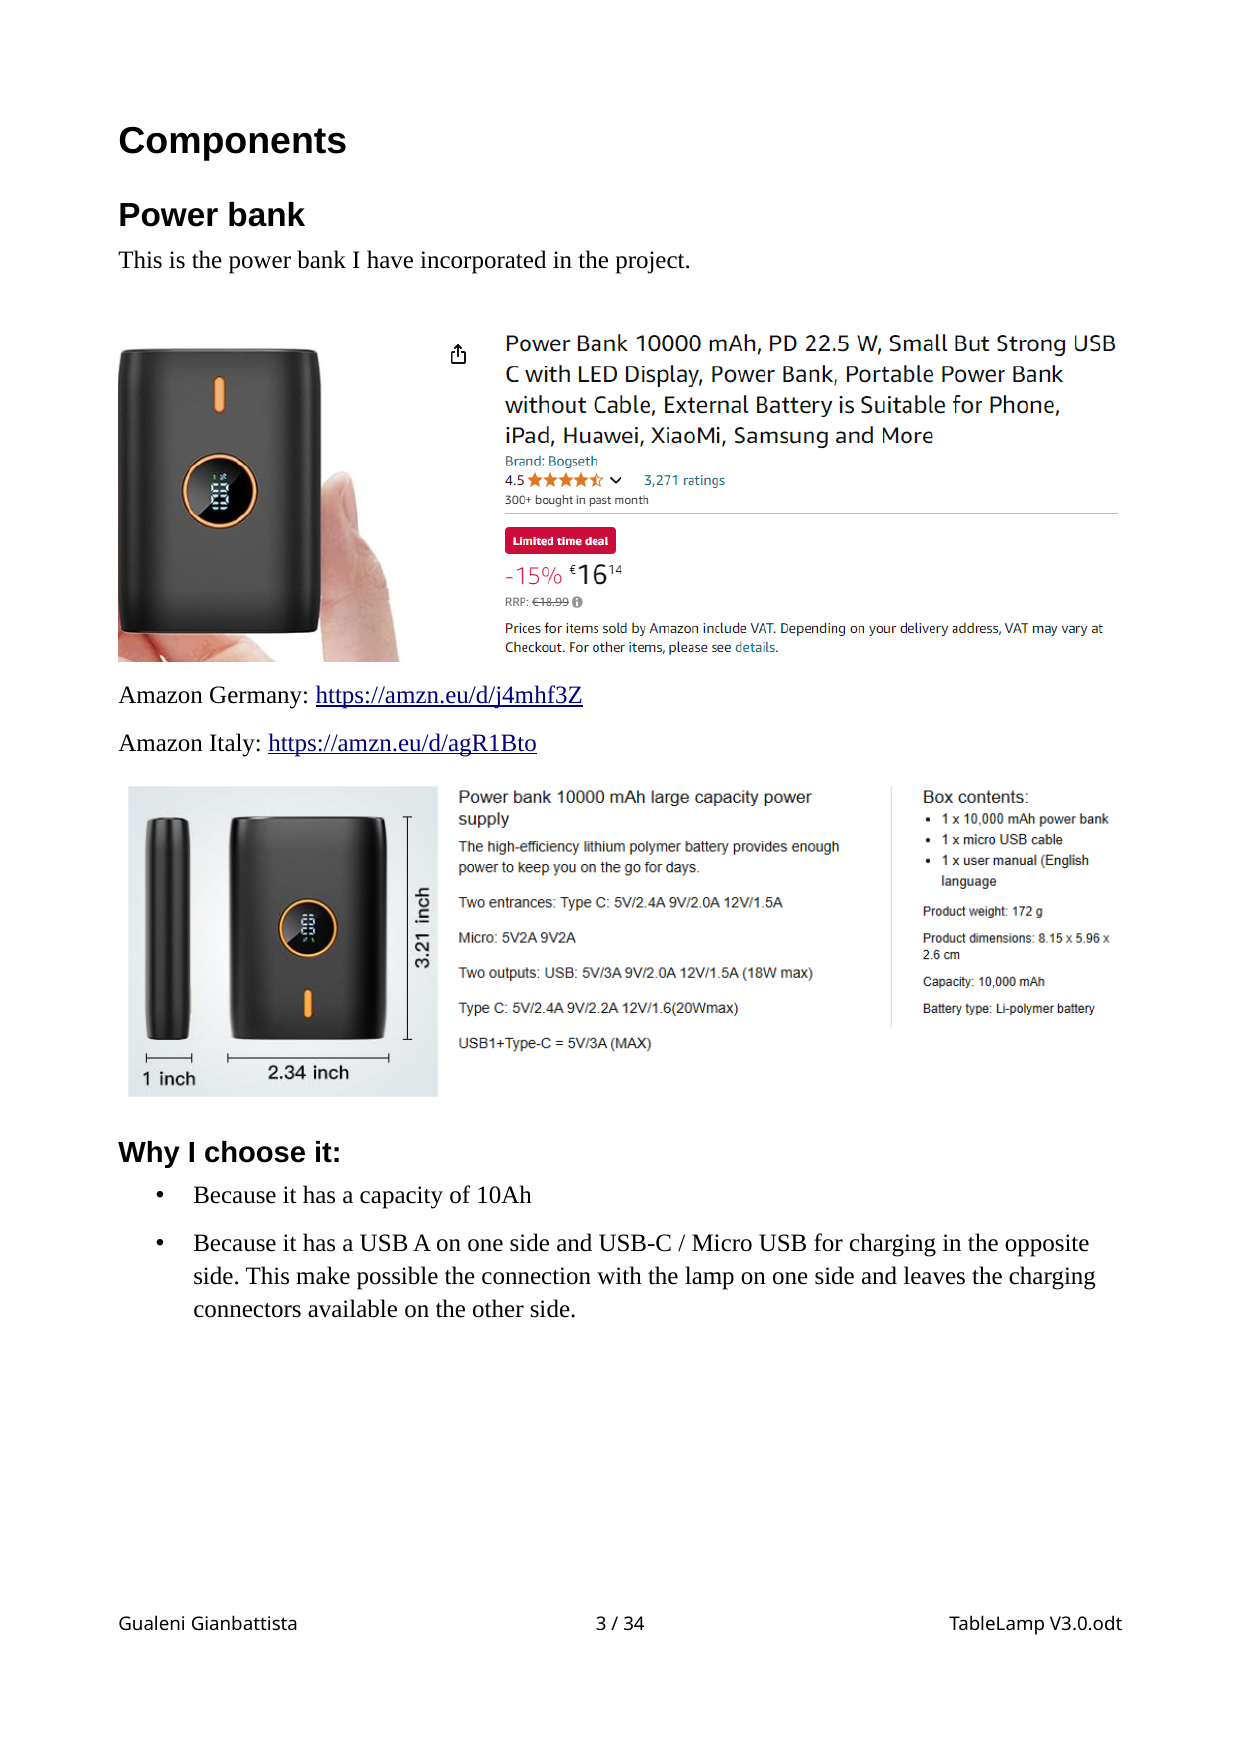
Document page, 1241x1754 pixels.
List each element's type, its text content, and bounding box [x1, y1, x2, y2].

picture [118, 293, 1123, 662]
subtitle Why I choose it: [118, 1134, 1122, 1168]
text Amazon Italy: https://amzn.eu/d/agR1Bto [118, 728, 1122, 757]
picture [118, 775, 1123, 1102]
list Because it has a USB A on one side and USB-C / Micro USB for charging in the opposite side. This make possible the connection with the lamp on one side and leaves the charging connectors available on the other side. [156, 1228, 1122, 1323]
text This is the power bank I have incorporated in the project. [118, 246, 1122, 274]
subtitle Components [118, 118, 1122, 161]
list Because it has a capacity of 10Ah [156, 1181, 1122, 1209]
text Amazon Germany: https://amzn.eu/d/j4mhf3Z [118, 680, 1122, 709]
subtitle Power bank [118, 194, 1122, 233]
